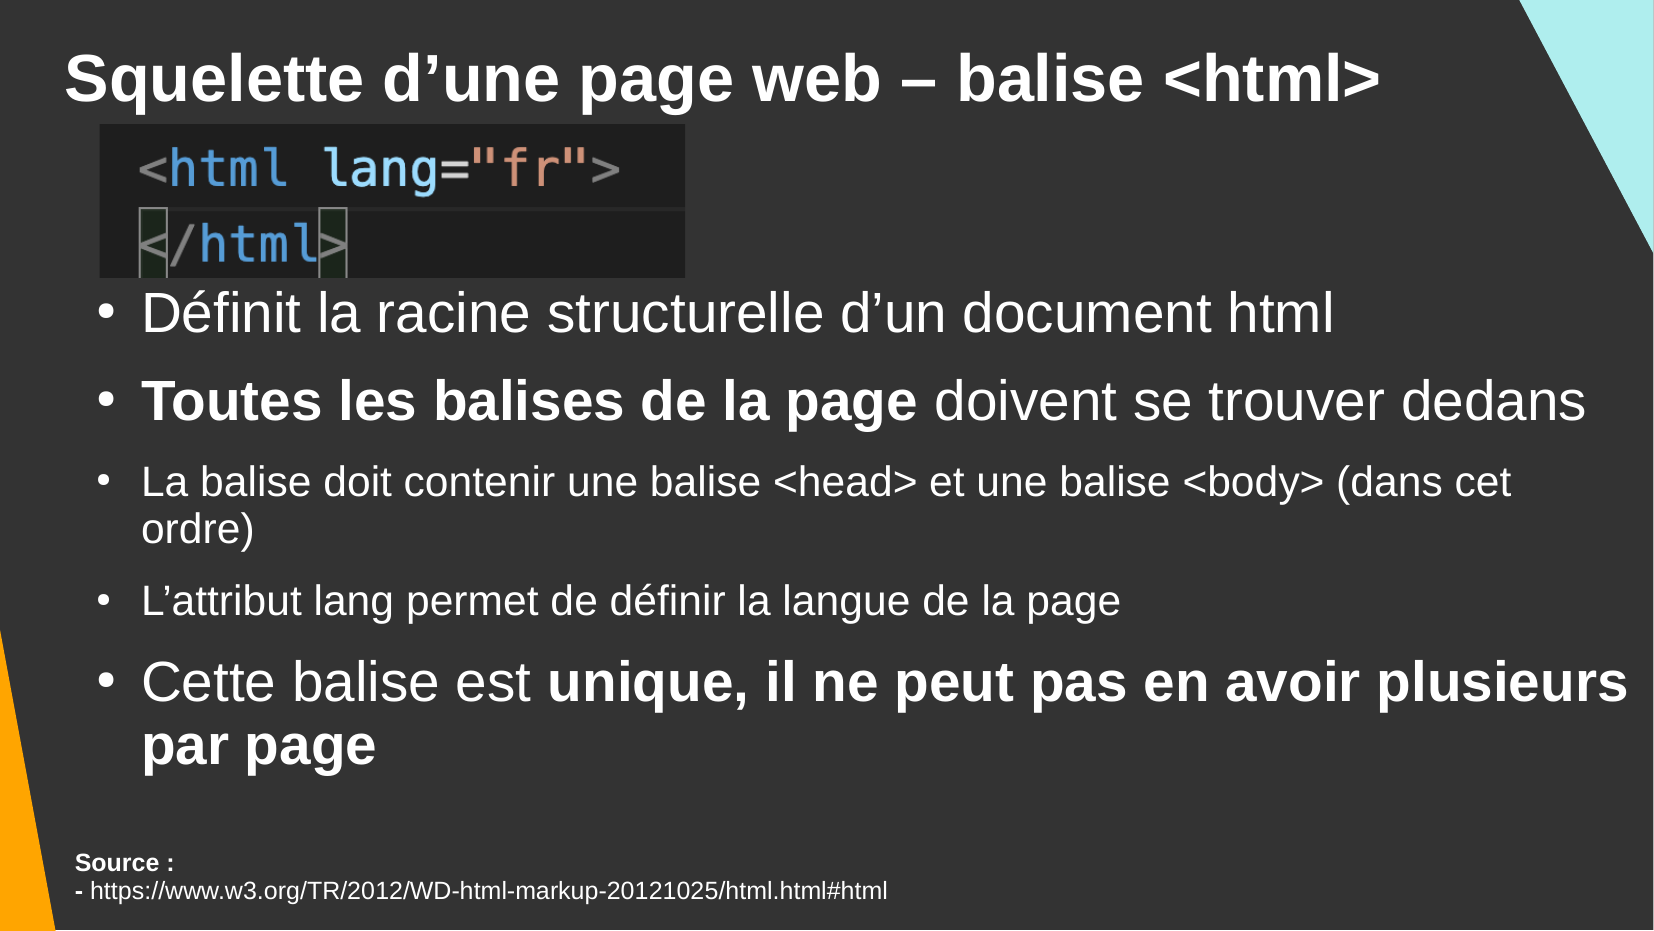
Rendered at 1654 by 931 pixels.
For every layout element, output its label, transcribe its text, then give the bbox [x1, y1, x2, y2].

list Définit la racine structurelle d’un document html Toutes les balises de la page doivent se trouver dedans La balise doit contenir une balise <head> et une balise <body> (dans cet ordre) L’attribut lang permet de définir la langue de la page Cette balise est unique, il ne peut pas en avoir plusieurs par page [80, 281, 1635, 780]
text_box [0, 629, 56, 931]
text_box Source : - https://www.w3.org/TR/2012/WD-html-markup-20121025/html.html#html [59, 841, 1546, 931]
picture [99, 124, 686, 278]
title Squelette d’une page web – balise <html> [64, 40, 1553, 125]
text_box [1519, 0, 1654, 255]
